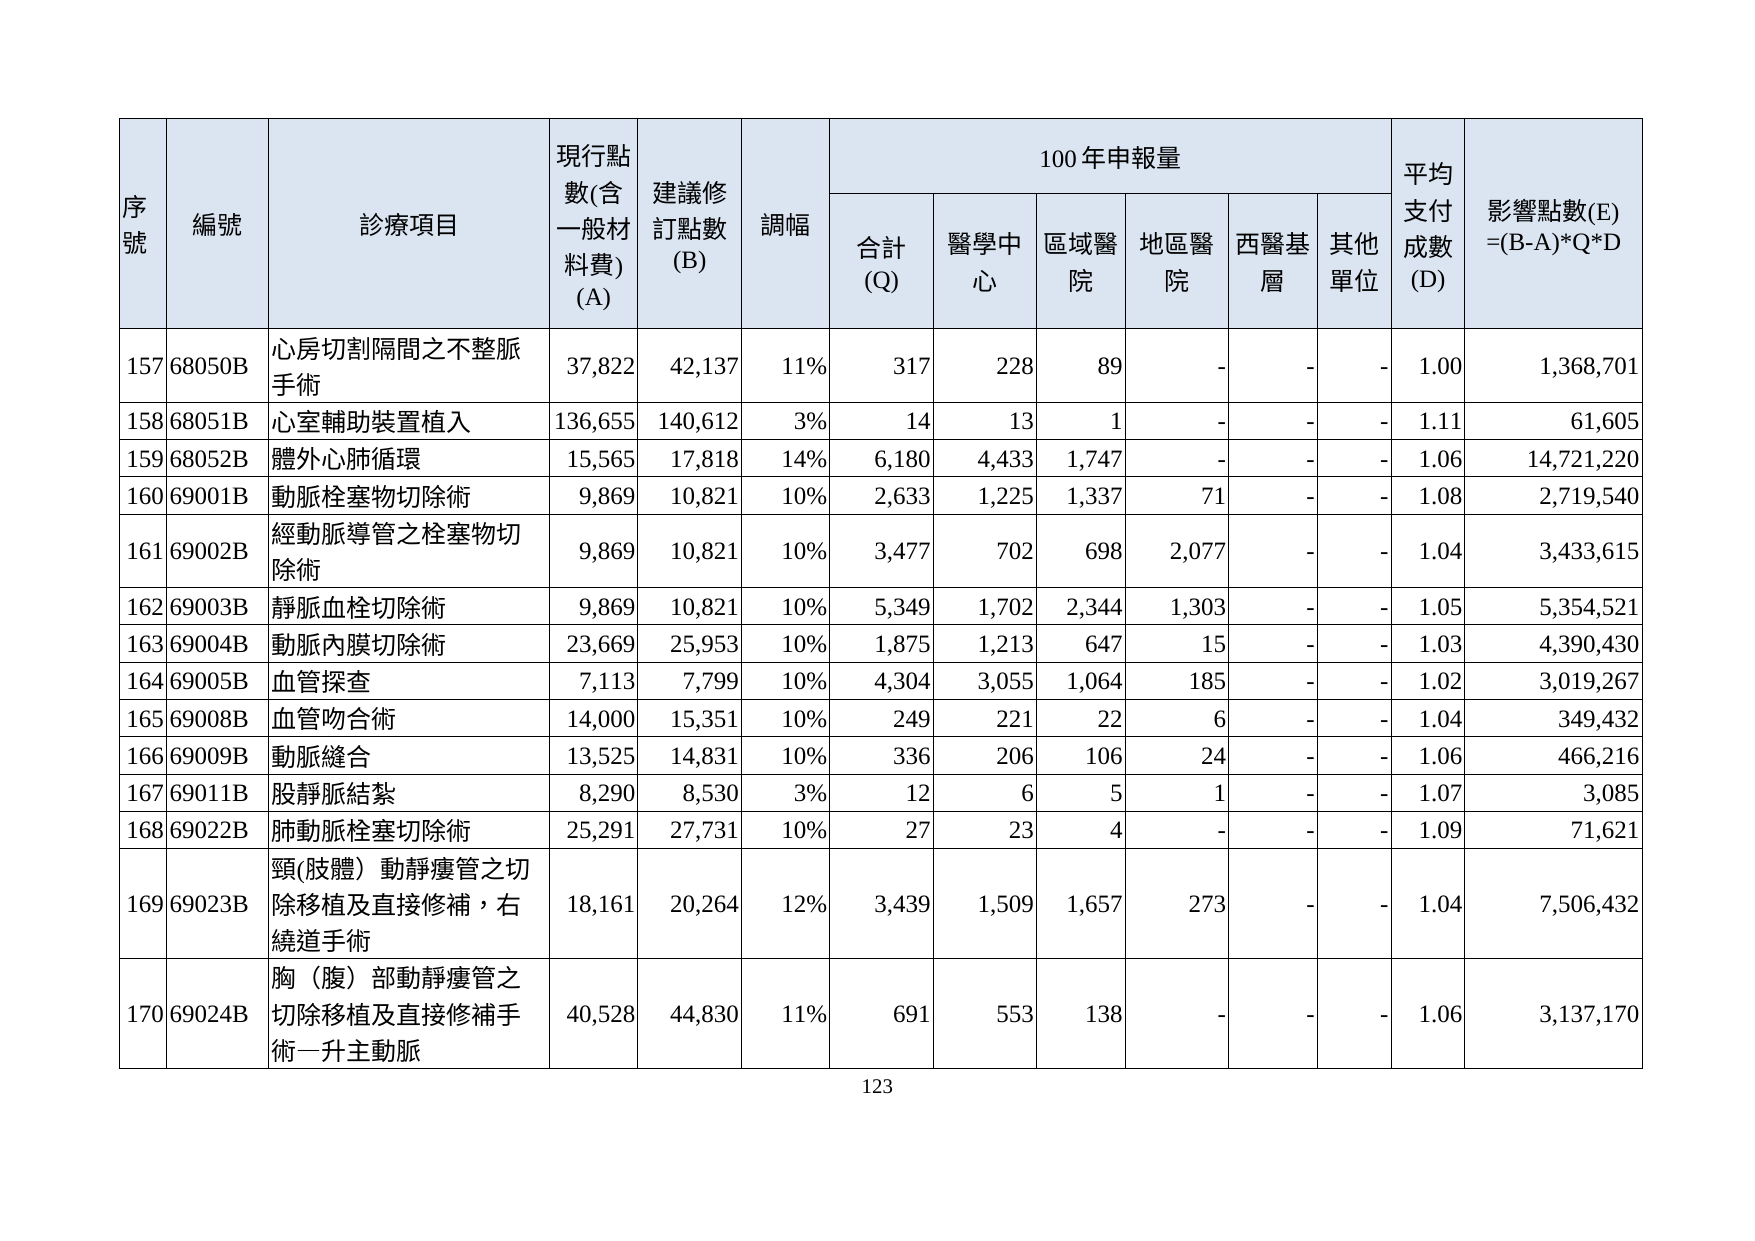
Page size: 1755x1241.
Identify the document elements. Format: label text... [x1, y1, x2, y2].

table_cell 股靜脈結紮 [269, 775, 549, 811]
table_cell 69011B [167, 775, 268, 811]
table_cell 10% [742, 663, 829, 699]
table_cell - [1318, 700, 1391, 736]
table_cell 1,368,701 [1465, 329, 1642, 402]
table_cell 12 [830, 775, 933, 811]
table_cell 1,747 [1037, 440, 1125, 476]
table_cell - [1318, 515, 1391, 587]
table_cell 61,605 [1465, 403, 1642, 439]
table_cell 10% [742, 700, 829, 736]
table_cell 4 [1037, 812, 1125, 848]
table_cell 14,000 [550, 700, 637, 736]
table_cell 162 [120, 588, 166, 624]
table_cell 221 [934, 700, 1036, 736]
table_cell 區域醫院 [1037, 194, 1125, 328]
table_cell 42,137 [638, 329, 741, 402]
table_cell - [1318, 959, 1391, 1068]
table_header 平均支付成數(D) [1392, 119, 1464, 328]
table_cell - [1126, 329, 1228, 402]
table_cell 胸（腹）部動靜瘻管之切除移植及直接修補手術—升主動脈 [269, 959, 549, 1068]
table_cell 1.08 [1392, 477, 1464, 513]
table_cell 159 [120, 440, 166, 476]
table_cell 肺動脈栓塞切除術 [269, 812, 549, 848]
table_cell 44,830 [638, 959, 741, 1068]
table_cell 10% [742, 477, 829, 513]
table_cell - [1318, 737, 1391, 773]
table_cell 2,077 [1126, 515, 1228, 587]
table_cell 2,633 [830, 477, 933, 513]
table_cell - [1318, 812, 1391, 848]
table_cell 317 [830, 329, 933, 402]
table_cell 553 [934, 959, 1036, 1068]
table_cell 11% [742, 329, 829, 402]
table_cell - [1229, 477, 1317, 513]
table_cell 體外心肺循環 [269, 440, 549, 476]
table_cell 37,822 [550, 329, 637, 402]
table_cell - [1318, 403, 1391, 439]
table_cell 1.11 [1392, 403, 1464, 439]
table_cell 24 [1126, 737, 1228, 773]
table_cell 10,821 [638, 515, 741, 587]
table_cell 1.07 [1392, 775, 1464, 811]
table_cell 106 [1037, 737, 1125, 773]
table_cell 1.05 [1392, 588, 1464, 624]
table_cell 1,337 [1037, 477, 1125, 513]
table_cell - [1229, 329, 1317, 402]
table_cell 69023B [167, 849, 268, 958]
table_cell - [1318, 329, 1391, 402]
table_header 編號 [167, 119, 268, 328]
table_cell 9,869 [550, 588, 637, 624]
table_cell - [1318, 625, 1391, 662]
table_cell 1.04 [1392, 849, 1464, 958]
table_cell - [1229, 737, 1317, 773]
table_cell - [1229, 663, 1317, 699]
table_cell 4,304 [830, 663, 933, 699]
table_cell 20,264 [638, 849, 741, 958]
table_cell 25,953 [638, 625, 741, 662]
table_cell - [1229, 700, 1317, 736]
table_cell - [1126, 812, 1228, 848]
table_cell - [1229, 440, 1317, 476]
table_cell 血管吻合術 [269, 700, 549, 736]
table_cell - [1126, 403, 1228, 439]
table_cell 頸(肢體）動靜瘻管之切除移植及直接修補，右繞道手術 [269, 849, 549, 958]
table_cell 8,530 [638, 775, 741, 811]
table_cell 1,657 [1037, 849, 1125, 958]
table_cell 40,528 [550, 959, 637, 1068]
table_cell 3% [742, 403, 829, 439]
table_cell 27 [830, 812, 933, 848]
table_cell 158 [120, 403, 166, 439]
table_cell 170 [120, 959, 166, 1068]
table_cell 地區醫院 [1126, 194, 1228, 328]
table_cell - [1229, 403, 1317, 439]
table_cell 169 [120, 849, 166, 958]
table_cell 1.02 [1392, 663, 1464, 699]
table_cell 23,669 [550, 625, 637, 662]
table_cell 10% [742, 588, 829, 624]
table_cell 69022B [167, 812, 268, 848]
table_cell 心房切割隔間之不整脈手術 [269, 329, 549, 402]
table_header 建議修訂點數(B) [638, 119, 741, 328]
table_cell 6 [934, 775, 1036, 811]
table_header 序號 [120, 119, 166, 328]
table_cell 89 [1037, 329, 1125, 402]
table_cell 69004B [167, 625, 268, 662]
table_cell 動脈內膜切除術 [269, 625, 549, 662]
table_cell 14 [830, 403, 933, 439]
table_cell 167 [120, 775, 166, 811]
table_header 診療項目 [269, 119, 549, 328]
table_header 影響點數(E) =(B-A)*Q*D [1465, 119, 1642, 328]
table_cell 9,869 [550, 477, 637, 513]
table_cell 3,439 [830, 849, 933, 958]
table_cell 647 [1037, 625, 1125, 662]
table_cell 14,831 [638, 737, 741, 773]
table_cell 12% [742, 849, 829, 958]
table_cell 合計 (Q) [830, 194, 933, 328]
table_cell 25,291 [550, 812, 637, 848]
table_cell 185 [1126, 663, 1228, 699]
table_cell - [1318, 775, 1391, 811]
table_cell 血管探查 [269, 663, 549, 699]
table_cell 2,719,540 [1465, 477, 1642, 513]
table_cell 69001B [167, 477, 268, 513]
table_cell - [1229, 812, 1317, 848]
table_cell 6 [1126, 700, 1228, 736]
table_cell 23 [934, 812, 1036, 848]
table_cell 17,818 [638, 440, 741, 476]
table_cell - [1318, 849, 1391, 958]
table_cell 動脈栓塞物切除術 [269, 477, 549, 513]
table_cell 2,344 [1037, 588, 1125, 624]
table_cell 69008B [167, 700, 268, 736]
table_cell 249 [830, 700, 933, 736]
table_cell 164 [120, 663, 166, 699]
table_cell 1.06 [1392, 440, 1464, 476]
table_cell 靜脈血栓切除術 [269, 588, 549, 624]
table_cell - [1126, 440, 1228, 476]
table_cell 71 [1126, 477, 1228, 513]
table_header 現行點數(含一般材料費)(A) [550, 119, 637, 328]
table_cell 1.06 [1392, 959, 1464, 1068]
table_cell 3,477 [830, 515, 933, 587]
table_cell - [1318, 663, 1391, 699]
table_cell 1,875 [830, 625, 933, 662]
table_cell 228 [934, 329, 1036, 402]
table_cell 10% [742, 737, 829, 773]
table_cell 1 [1037, 403, 1125, 439]
table_cell 7,506,432 [1465, 849, 1642, 958]
table_cell - [1229, 625, 1317, 662]
table_cell 11% [742, 959, 829, 1068]
table_cell 動脈縫合 [269, 737, 549, 773]
table_cell 165 [120, 700, 166, 736]
table_cell 3,433,615 [1465, 515, 1642, 587]
table_cell 7,799 [638, 663, 741, 699]
table_cell 4,433 [934, 440, 1036, 476]
table_cell 7,113 [550, 663, 637, 699]
table_cell 13 [934, 403, 1036, 439]
table_cell 10% [742, 625, 829, 662]
table_cell 69024B [167, 959, 268, 1068]
table_cell - [1229, 775, 1317, 811]
table_cell 3,055 [934, 663, 1036, 699]
table_cell 161 [120, 515, 166, 587]
table_cell 15,351 [638, 700, 741, 736]
table_cell 醫學中心 [934, 194, 1036, 328]
table_cell 69005B [167, 663, 268, 699]
table_cell 1,702 [934, 588, 1036, 624]
table_cell 1.03 [1392, 625, 1464, 662]
table_cell 14,721,220 [1465, 440, 1642, 476]
table_cell - [1318, 588, 1391, 624]
table_cell 15,565 [550, 440, 637, 476]
table_cell 10% [742, 812, 829, 848]
table_cell 702 [934, 515, 1036, 587]
table_cell 1.06 [1392, 737, 1464, 773]
table_cell 140,612 [638, 403, 741, 439]
table_cell 160 [120, 477, 166, 513]
table_cell 4,390,430 [1465, 625, 1642, 662]
table_cell 3,085 [1465, 775, 1642, 811]
table_cell 1,064 [1037, 663, 1125, 699]
table_cell 13,525 [550, 737, 637, 773]
table_cell 68051B [167, 403, 268, 439]
table_cell 5,354,521 [1465, 588, 1642, 624]
table_cell 西醫基層 [1229, 194, 1317, 328]
table_cell 5,349 [830, 588, 933, 624]
table_cell 1,509 [934, 849, 1036, 958]
table_cell 68050B [167, 329, 268, 402]
table_cell 18,161 [550, 849, 637, 958]
table_cell 206 [934, 737, 1036, 773]
table_cell 經動脈導管之栓塞物切除術 [269, 515, 549, 587]
table_cell - [1318, 477, 1391, 513]
table_cell 9,869 [550, 515, 637, 587]
table_cell 10,821 [638, 588, 741, 624]
table_cell 69009B [167, 737, 268, 773]
table_cell - [1229, 515, 1317, 587]
table_header 調幅 [742, 119, 829, 328]
table_cell 157 [120, 329, 166, 402]
table_cell 8,290 [550, 775, 637, 811]
table_cell 168 [120, 812, 166, 848]
table_cell 68052B [167, 440, 268, 476]
table_cell 其他單位 [1318, 194, 1391, 328]
table_cell 163 [120, 625, 166, 662]
table_cell 心室輔助裝置植入 [269, 403, 549, 439]
table_cell 3% [742, 775, 829, 811]
table_cell 466,216 [1465, 737, 1642, 773]
table_cell 273 [1126, 849, 1228, 958]
table_cell 10,821 [638, 477, 741, 513]
table_cell 3,137,170 [1465, 959, 1642, 1068]
table_cell 1,225 [934, 477, 1036, 513]
table_cell 69003B [167, 588, 268, 624]
table_cell - [1229, 849, 1317, 958]
table_cell 1.00 [1392, 329, 1464, 402]
table_cell 336 [830, 737, 933, 773]
table_cell 5 [1037, 775, 1125, 811]
table_cell 136,655 [550, 403, 637, 439]
table_cell - [1318, 440, 1391, 476]
table_cell 3,019,267 [1465, 663, 1642, 699]
table_cell 69002B [167, 515, 268, 587]
table_cell 15 [1126, 625, 1228, 662]
table_cell - [1229, 588, 1317, 624]
table_cell 691 [830, 959, 933, 1068]
table_cell 10% [742, 515, 829, 587]
table_cell 166 [120, 737, 166, 773]
table_cell 27,731 [638, 812, 741, 848]
table_cell 349,432 [1465, 700, 1642, 736]
table_cell 22 [1037, 700, 1125, 736]
table_cell 1,213 [934, 625, 1036, 662]
table_cell - [1229, 959, 1317, 1068]
table_cell 6,180 [830, 440, 933, 476]
table_cell - [1126, 959, 1228, 1068]
table_cell 1.04 [1392, 700, 1464, 736]
table_cell 71,621 [1465, 812, 1642, 848]
table_cell 1.04 [1392, 515, 1464, 587]
table_cell 14% [742, 440, 829, 476]
table_cell 1,303 [1126, 588, 1228, 624]
table_header 100年申報量 [830, 119, 1391, 193]
table_cell 1.09 [1392, 812, 1464, 848]
table_cell 138 [1037, 959, 1125, 1068]
table_cell 698 [1037, 515, 1125, 587]
table_cell 1 [1126, 775, 1228, 811]
